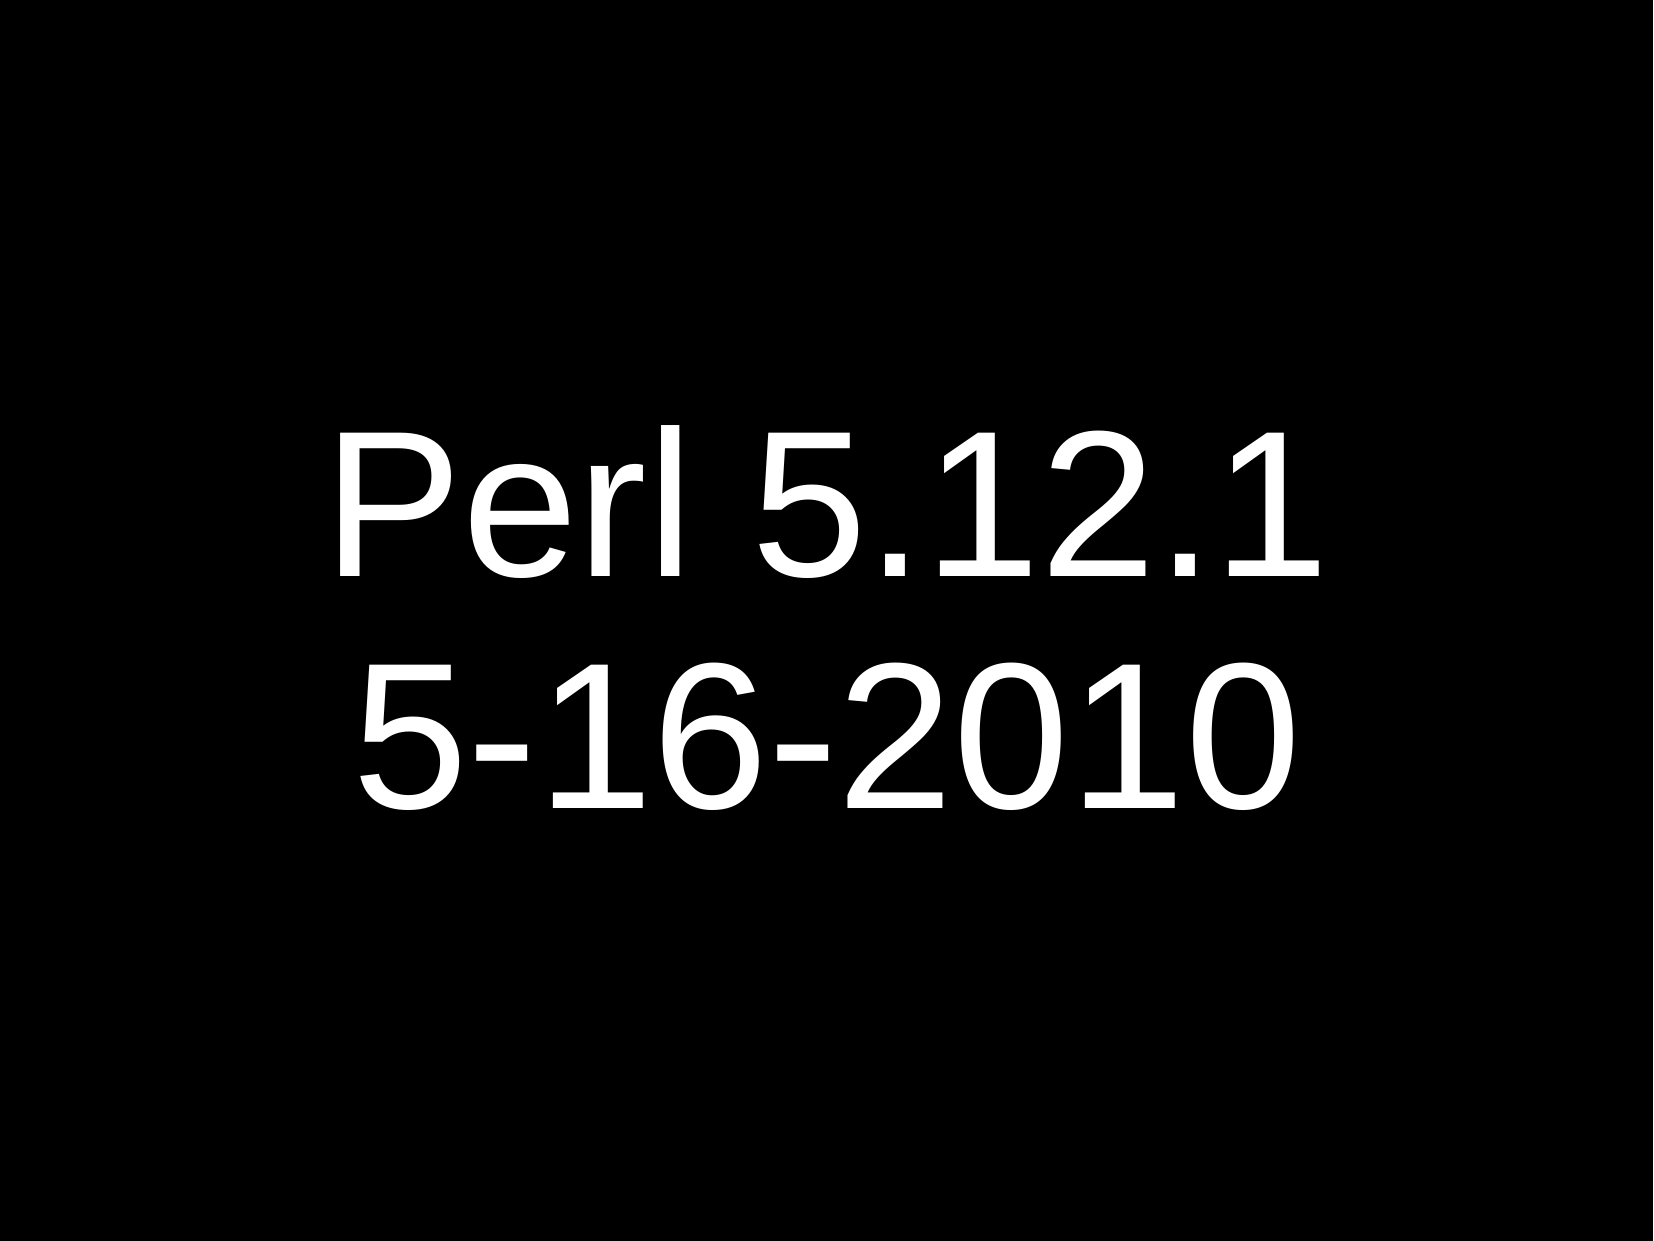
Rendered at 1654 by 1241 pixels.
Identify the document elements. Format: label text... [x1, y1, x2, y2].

title Perl 5.12.1 5-16-2010 [82, 101, 1571, 1140]
